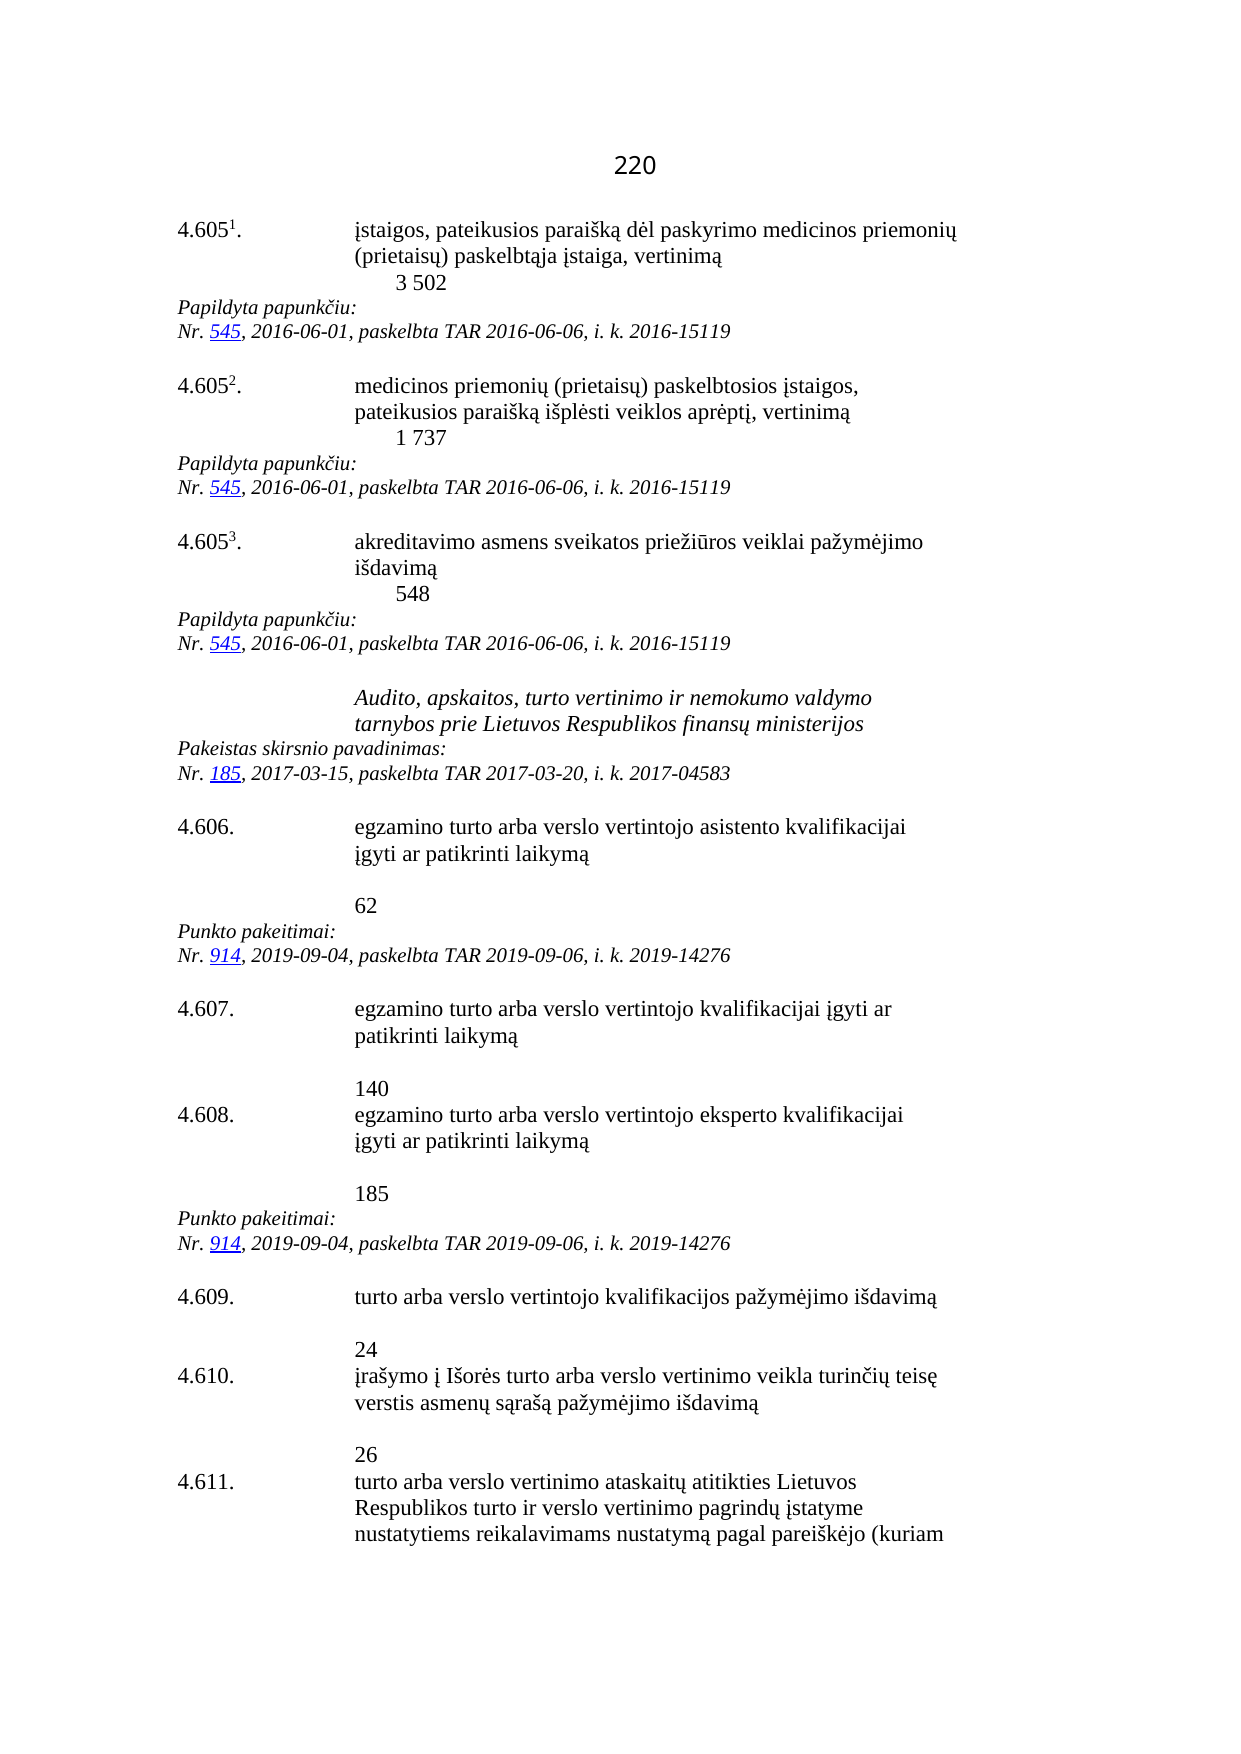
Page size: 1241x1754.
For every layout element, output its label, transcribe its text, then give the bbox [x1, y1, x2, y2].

text Nr. 914, 2019-09-04, paskelbta TAR 2019-09-06, i. k. 2019-14276 [177, 943, 1093, 967]
text verstis asmenų sąrašą pažymėjimo išdavimą 26 [354, 1389, 945, 1468]
text Papildyta papunkčiu: [177, 451, 1093, 475]
text Pakeistas skirsnio pavadinimas: [177, 736, 1093, 760]
text Audito, apskaitos, turto vertinimo ir nemokumo valdymo tarnybos prie Lietuvos Respublikos finansų ministerijos [354, 684, 945, 736]
text Nr. 545, 2016-06-01, paskelbta TAR 2016-06-06, i. k. 2016-15119 [177, 631, 1093, 655]
text Nr. 914, 2019-09-04, paskelbta TAR 2019-09-06, i. k. 2019-14276 [177, 1230, 1093, 1254]
text 4.608. egzamino turto arba verslo vertintojo eksperto kvalifikacijai įgyti ar patikrinti laikymą 185 [177, 1101, 945, 1206]
text nustatytiems reikalavimams nustatymą pagal pareiškėjo (kuriam [354, 1520, 945, 1547]
text Nr. 545, 2016-06-01, paskelbta TAR 2016-06-06, i. k. 2016-15119 [177, 475, 1093, 499]
text Punkto pakeitimai: [177, 1206, 1093, 1230]
text Respublikos turto ir verslo vertinimo pagrindų įstatyme [354, 1494, 945, 1520]
text Papildyta papunkčiu: [177, 607, 1093, 631]
text Punkto pakeitimai: [177, 919, 1093, 943]
text 4.6053. akreditavimo asmens sveikatos priežiūros veiklai pažymėjimo išdavimą 548 [177, 528, 945, 607]
text 4.606. egzamino turto arba verslo vertintojo asistento kvalifikacijai įgyti ar patikrinti laikymą 62 [177, 813, 945, 919]
text 4.610. įrašymo į Išorės turto arba verslo vertinimo veikla turinčių teisę [177, 1362, 945, 1389]
text Papildyta papunkčiu: [177, 295, 1093, 319]
text 4.607. egzamino turto arba verslo vertintojo kvalifikacijai įgyti ar [177, 996, 945, 1022]
text patikrinti laikymą 140 [354, 1022, 945, 1101]
text 4.609. turto arba verslo vertintojo kvalifikacijos pažymėjimo išdavimą 24 [177, 1283, 945, 1362]
text Nr. 545, 2016-06-01, paskelbta TAR 2016-06-06, i. k. 2016-15119 [177, 319, 1093, 343]
text 4.611. turto arba verslo vertinimo ataskaitų atitikties Lietuvos [177, 1468, 945, 1494]
text 4.6052. medicinos priemonių (prietaisų) paskelbtosios įstaigos, pateikusios paraišką išplėsti veiklos aprėptį, vertinimą 1 737 [177, 372, 945, 451]
text 4.6051. įstaigos, pateikusios paraišką dėl paskyrimo medicinos priemonių (prietaisų) paskelbtąja įstaiga, vertinimą 3 502 [177, 216, 960, 295]
text Nr. 185, 2017-03-15, paskelbta TAR 2017-03-20, i. k. 2017-04583 [177, 760, 1093, 784]
